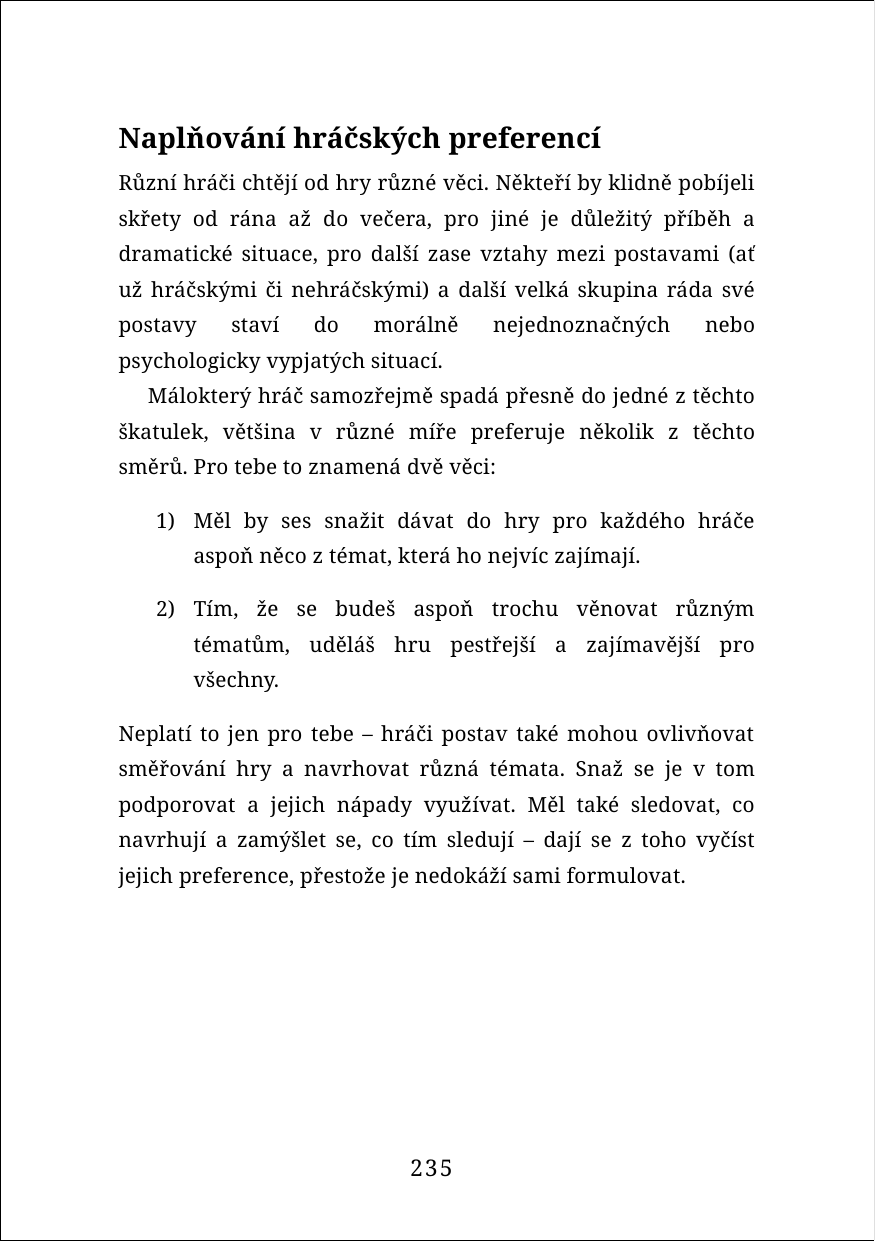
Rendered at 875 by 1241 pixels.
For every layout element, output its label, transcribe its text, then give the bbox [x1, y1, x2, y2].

text Neplatí to jen pro tebe – hráči postav také mohou ovlivňovat směřování hry a navrhovat různá témata. Snaž se je v tom podporovat a jejich nápady využívat. Měl také sledovat, co navrhují a zamýšlet se, co tím sledují – dají se z toho vyčíst jejich preference, přestože je nedokáží sami formulovat. [118, 719, 756, 889]
text Různí hráči chtějí od hry různé věci. Někteří by klidně pobíjeli skřety od rána až do večera, pro jiné je důležitý příběh a dramatické situace, pro další zase vztahy mezi postavami (ať už hráčskými či nehráčskými) a další velká skupina ráda své postavy staví do morálně nejednoznačných nebo psychologicky vypjatých situací. Málokterý hráč samozřejmě spadá přesně do jedné z těchto škatulek, většina v různé míře preferuje několik z těchto směrů. Pro tebe to znamená dvě věci: [118, 168, 756, 481]
subtitle Naplňování hráčských preferencí [118, 118, 756, 157]
list Tím, že se budeš aspoň trochu věnovat různým tématům, uděláš hru pestřejší a zajímavější pro všechny. [156, 594, 756, 694]
list Měl by ses snažit dávat do hry pro každého hráče aspoň něco z témat, která ho nejvíc zajímají. [156, 506, 756, 570]
